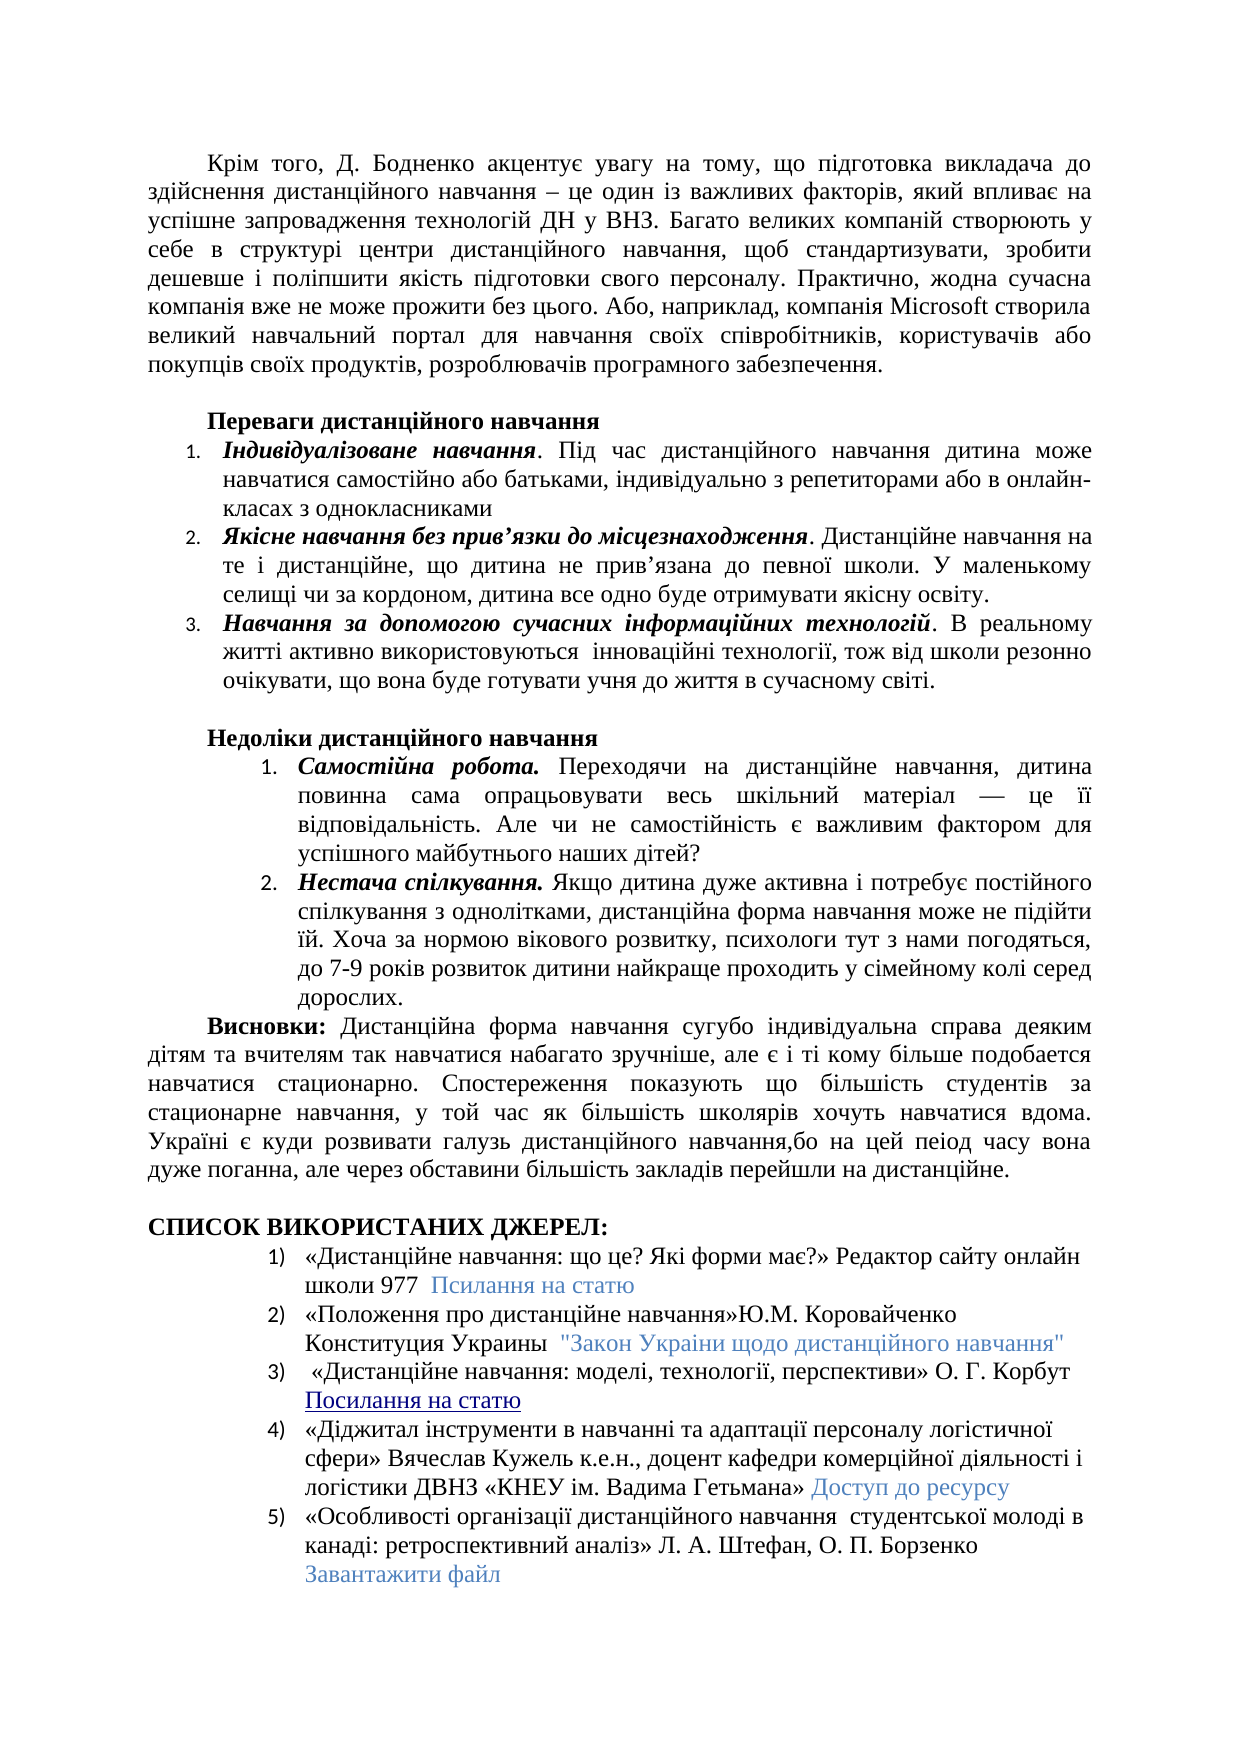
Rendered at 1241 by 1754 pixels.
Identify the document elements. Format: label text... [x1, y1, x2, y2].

text СПИСОК ВИКОРИСТАНИХ ДЖЕРЕЛ: [148, 1212, 1092, 1241]
list Навчання за допомогою сучасних інформаційних технологій. В реальному житті активно використовуються інноваційні технології, тож від школи резонно очікувати, що вона буде готувати учня до життя в сучасному світі. [185, 608, 1092, 694]
text Переваги дистанційного навчання [148, 406, 1092, 435]
text Крім того, Д. Бодненко акцентує увагу на тому, що підготовка викладача до здійснення дистанційного навчання – це один із важливих факторів, який впливає на успішне запровадження технологій ДН у ВНЗ. Багато великих компаній створюють у себе в структурі центри дистанційного навчання, щоб стандартизувати, зробити дешевше і поліпшити якість підготовки свого персоналу. Практично, жодна сучасна компанія вже не може прожити без цього. Або, наприклад, компанія Mіcrosoft створила великий навчальний портал для навчання своїх співробітників, користувачів або покупців своїх продуктів, розроблювачів програмного забезпечення. [148, 148, 1092, 378]
list Нестача спілкування. Якщо дитина дуже активна і потребує постійного спілкування з однолітками, дистанційна форма навчання може не підійти їй. Хоча за нормою вікового розвитку, психологи тут з нами погодяться, до 7-9 років розвиток дитини найкраще проходить у сімейному колі серед дорослих. [260, 867, 1092, 1011]
list «Положення про дистанційне навчання»Ю.М. Коровайченко Конституция Украины "Закон Украіни щодо дистанційного навчання" [267, 1299, 1092, 1356]
list «Дистанційне навчання: що це? Які форми має?» Редактор сайту онлайн школи 977 Псилання на статю [267, 1241, 1092, 1299]
list Самостійна робота. Переходячи на дистанційне навчання, дитина повинна сама опрацьовувати весь шкільний матеріал — це її відповідальність. Але чи не самостійність є важливим фактором для успішного майбутнього наших дітей? [260, 751, 1092, 867]
list «Особливості організації дистанційного навчання студентської молоді в канаді: ретроспективний аналіз» Л. А. Штефан, О. П. Борзенко Завантажити файл [267, 1501, 1092, 1587]
list «Діджитал інструменти в навчанні та адаптації персоналу логістичної сфери» Вячеслав Кужель к.е.н., доцент кафедри комерційної діяльності і логістики ДВНЗ «КНЕУ ім. Вадима Гетьмана» Доступ до ресурсу [267, 1414, 1092, 1501]
text Недоліки дистанційного навчання [148, 723, 1092, 751]
list «Дистанційне навчання: моделі, технології, перспективи» О. Г. Корбут Посилання на статю [267, 1356, 1092, 1414]
list Якісне навчання без прив’язки до місцезнаходження. Дистанційне навчання на те і дистанційне, що дитина не прив’язана до певної школи. У маленькому селищі чи за кордоном, дитина все одно буде отримувати якісну освіту. [185, 521, 1092, 608]
text Висновки: Дистанційна форма навчання сугубо індивідуальна справа деяким дітям та вчителям так навчатися набагато зручніше, але є і ті кому більше подобается навчатися стационарно. Спостереження показують що більшість студентів за стационарне навчання, у той час як більшість школярів хочуть навчатися вдома. Україні є куди розвивати галузь дистанційного навчання,бо на цей пеіод часу вона дуже поганна, але через обставини більшість закладів перейшли на дистанційне. [148, 1011, 1092, 1183]
list Індивідуалізоване навчання. Під час дистанційного навчання дитина може навчатися самостійно або батьками, індивідуально з репетиторами або в онлайн-класах з однокласниками [185, 435, 1092, 521]
